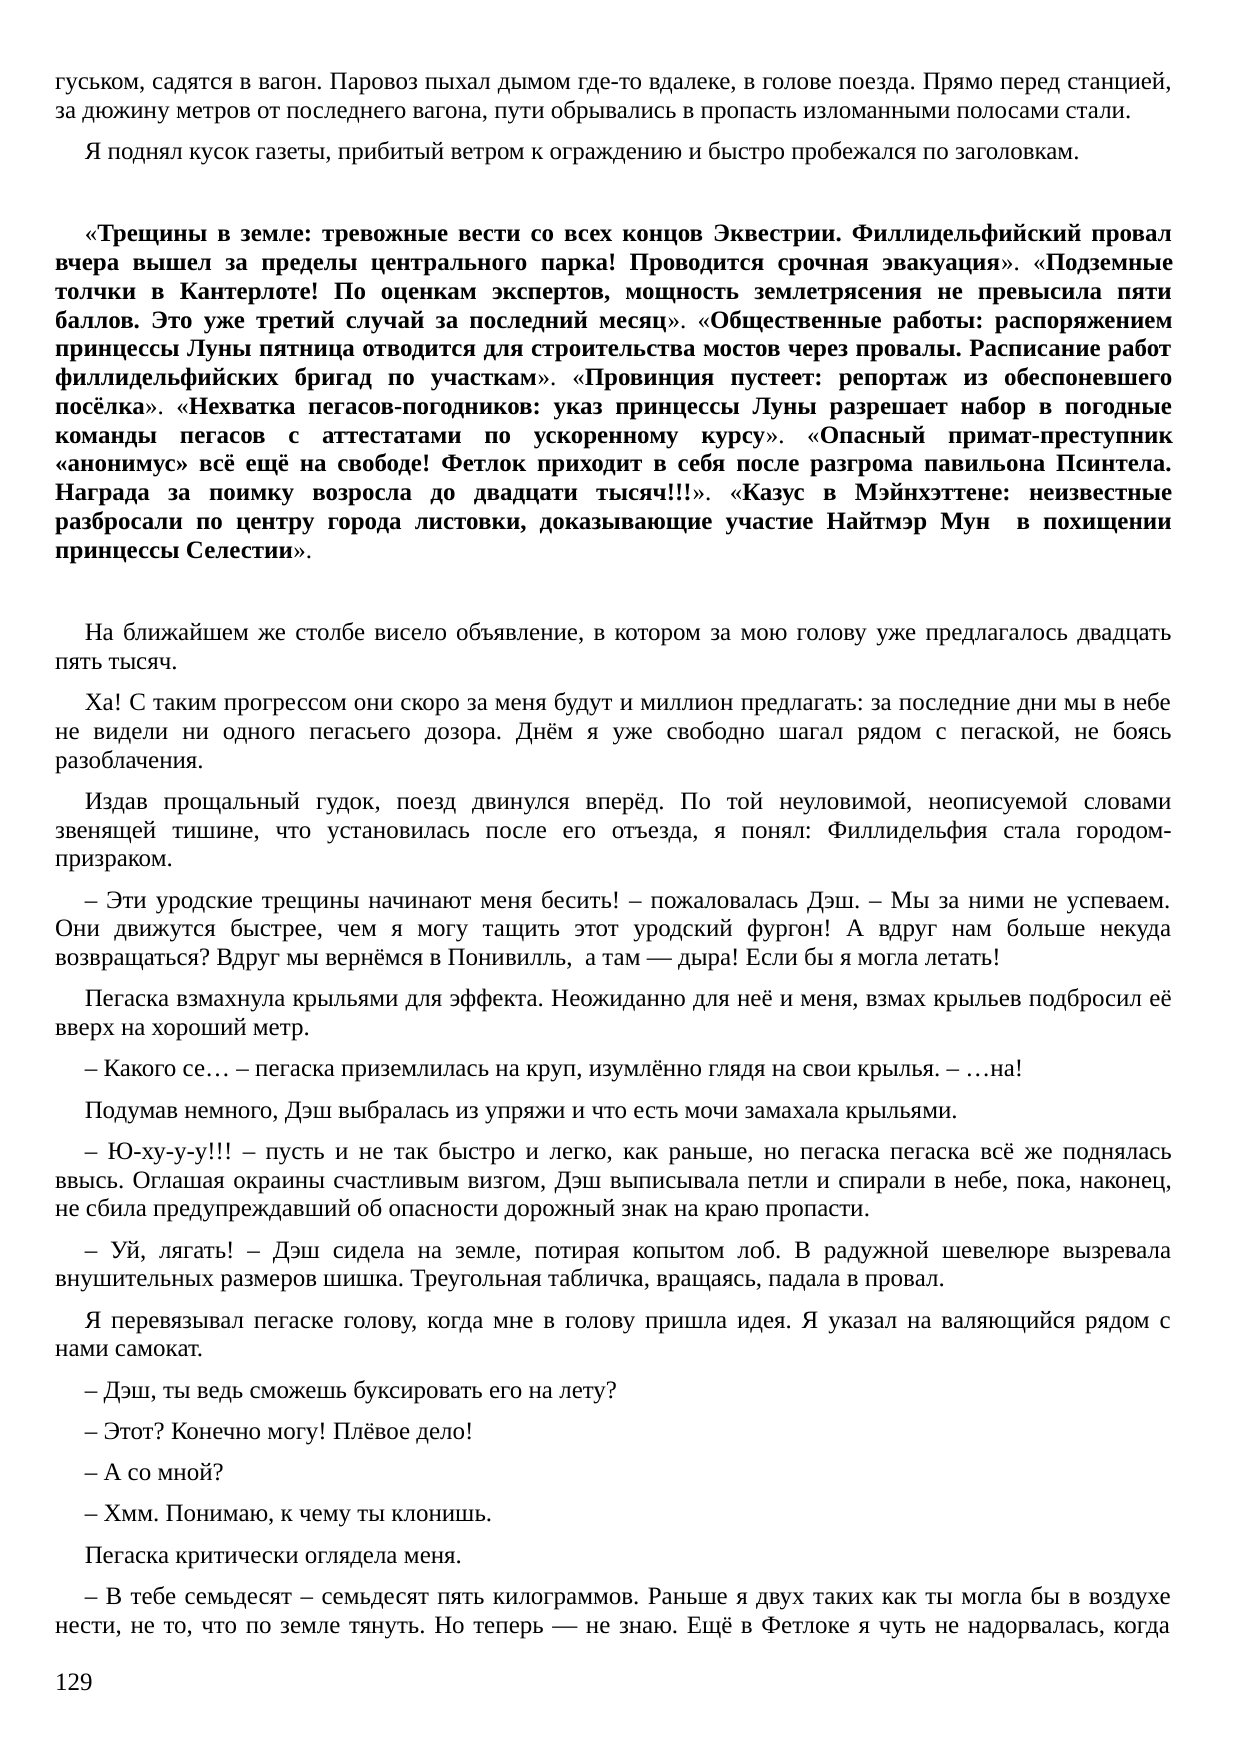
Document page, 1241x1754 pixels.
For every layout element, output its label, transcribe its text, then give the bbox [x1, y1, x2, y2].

text – Дэш, ты ведь сможешь буксировать его на лету? [55, 1375, 1173, 1403]
text – Этот? Конечно могу! Плёвое дело! [55, 1416, 1173, 1445]
text – Ю-ху-у-у!!! – пусть и не так быстро и легко, как раньше, но пегаска пегаска всё же поднялась ввысь. Оглашая окраины счастливым визгом, Дэш выписывала петли и спирали в небе, пока, наконец, не сбила предупреждавший об опасности дорожный знак на краю пропасти. [55, 1136, 1173, 1222]
text Подумав немного, Дэш выбралась из упряжи и что есть мочи замахала крыльями. [55, 1095, 1173, 1123]
text На ближайшем же столбе висело объявление, в котором за мою голову уже предлагалось двадцать пять тысяч. [55, 617, 1173, 675]
text Я поднял кусок газеты, прибитый ветром к ограждению и быстро пробежался по заголовкам. [55, 136, 1173, 165]
text гуськом, садятся в вагон. Паровоз пыхал дымом где-то вдалеке, в голове поезда. Прямо перед станцией, за дюжину метров от последнего вагона, пути обрывались в пропасть изломанными полосами стали. [55, 66, 1173, 123]
text Ха! С таким прогрессом они скоро за меня будут и миллион предлагать: за последние дни мы в небе не видели ни одного пегасьего дозора. Днём я уже свободно шагал рядом с пегаской, не боясь разоблачения. [55, 687, 1173, 773]
text Пегаска критически оглядела меня. [55, 1540, 1173, 1568]
text Я перевязывал пегаске голову, когда мне в голову пришла идея. Я указал на валяющийся рядом с нами самокат. [55, 1305, 1173, 1362]
text – А со мной? [55, 1457, 1173, 1486]
text Издав прощальный гудок, поезд двинулся вперёд. По той неуловимой, неописуемой словами звенящей тишине, что установилась после его отъезда, я понял: Филлидельфия стала городом-призраком. [55, 786, 1173, 872]
text – Хмм. Понимаю, к чему ты клонишь. [55, 1498, 1173, 1527]
text – Эти уродские трещины начинают меня бесить! – пожаловалась Дэш. – Мы за ними не успеваем. Они движутся быстрее, чем я могу тащить этот уродский фургон! А вдруг нам больше некуда возвращаться? Вдруг мы вернёмся в Понивилль, а там — дыра! Если бы я могла летать! [55, 885, 1173, 971]
text – Уй, лягать! – Дэш сидела на земле, потирая копытом лоб. В радужной шевелюре вызревала внушительных размеров шишка. Треугольная табличка, вращаясь, падала в провал. [55, 1235, 1173, 1292]
text «Трещины в земле: тревожные вести со всех концов Эквестрии. Филлидельфийский провал вчера вышел за пределы центрального парка! Проводится срочная эвакуация». «Подземные толчки в Кантерлоте! По оценкам экспертов, мощность землетрясения не превысила пяти баллов. Это уже третий случай за последний месяц». «Общественные работы: распоряжением принцессы Луны пятница отводится для строительства мостов через провалы. Расписание работ филлидельфийских бригад по участкам». «Провинция пустеет: репортаж из обеспоневшего посёлка». «Нехватка пегасов-погодников: указ принцессы Луны разрешает набор в погодные команды пегасов с аттестатами по ускоренному курсу». «Опасный примат-преступник «анонимус» всё ещё на свободе! Фетлок приходит в себя после разгрома павильона Псинтела. Награда за поимку возросла до двадцати тысяч!!!». «Казус в Мэйнхэттене: неизвестные разбросали по центру города листовки, доказывающие участие Найтмэр Мун в похищении принцессы Селестии». [55, 218, 1173, 563]
text – В тебе семьдесят – семьдесят пять килограммов. Раньше я двух таких как ты могла бы в воздухе нести, не то, что по земле тянуть. Но теперь — не знаю. Ещё в Фетлоке я чуть не надорвалась, когда [55, 1581, 1173, 1638]
text – Какого се… – пегаска приземлилась на круп, изумлённо глядя на свои крылья. – …на! [55, 1053, 1173, 1082]
text Пегаска взмахнула крыльями для эффекта. Неожиданно для неё и меня, взмах крыльев подбросил её вверх на хороший метр. [55, 983, 1173, 1041]
